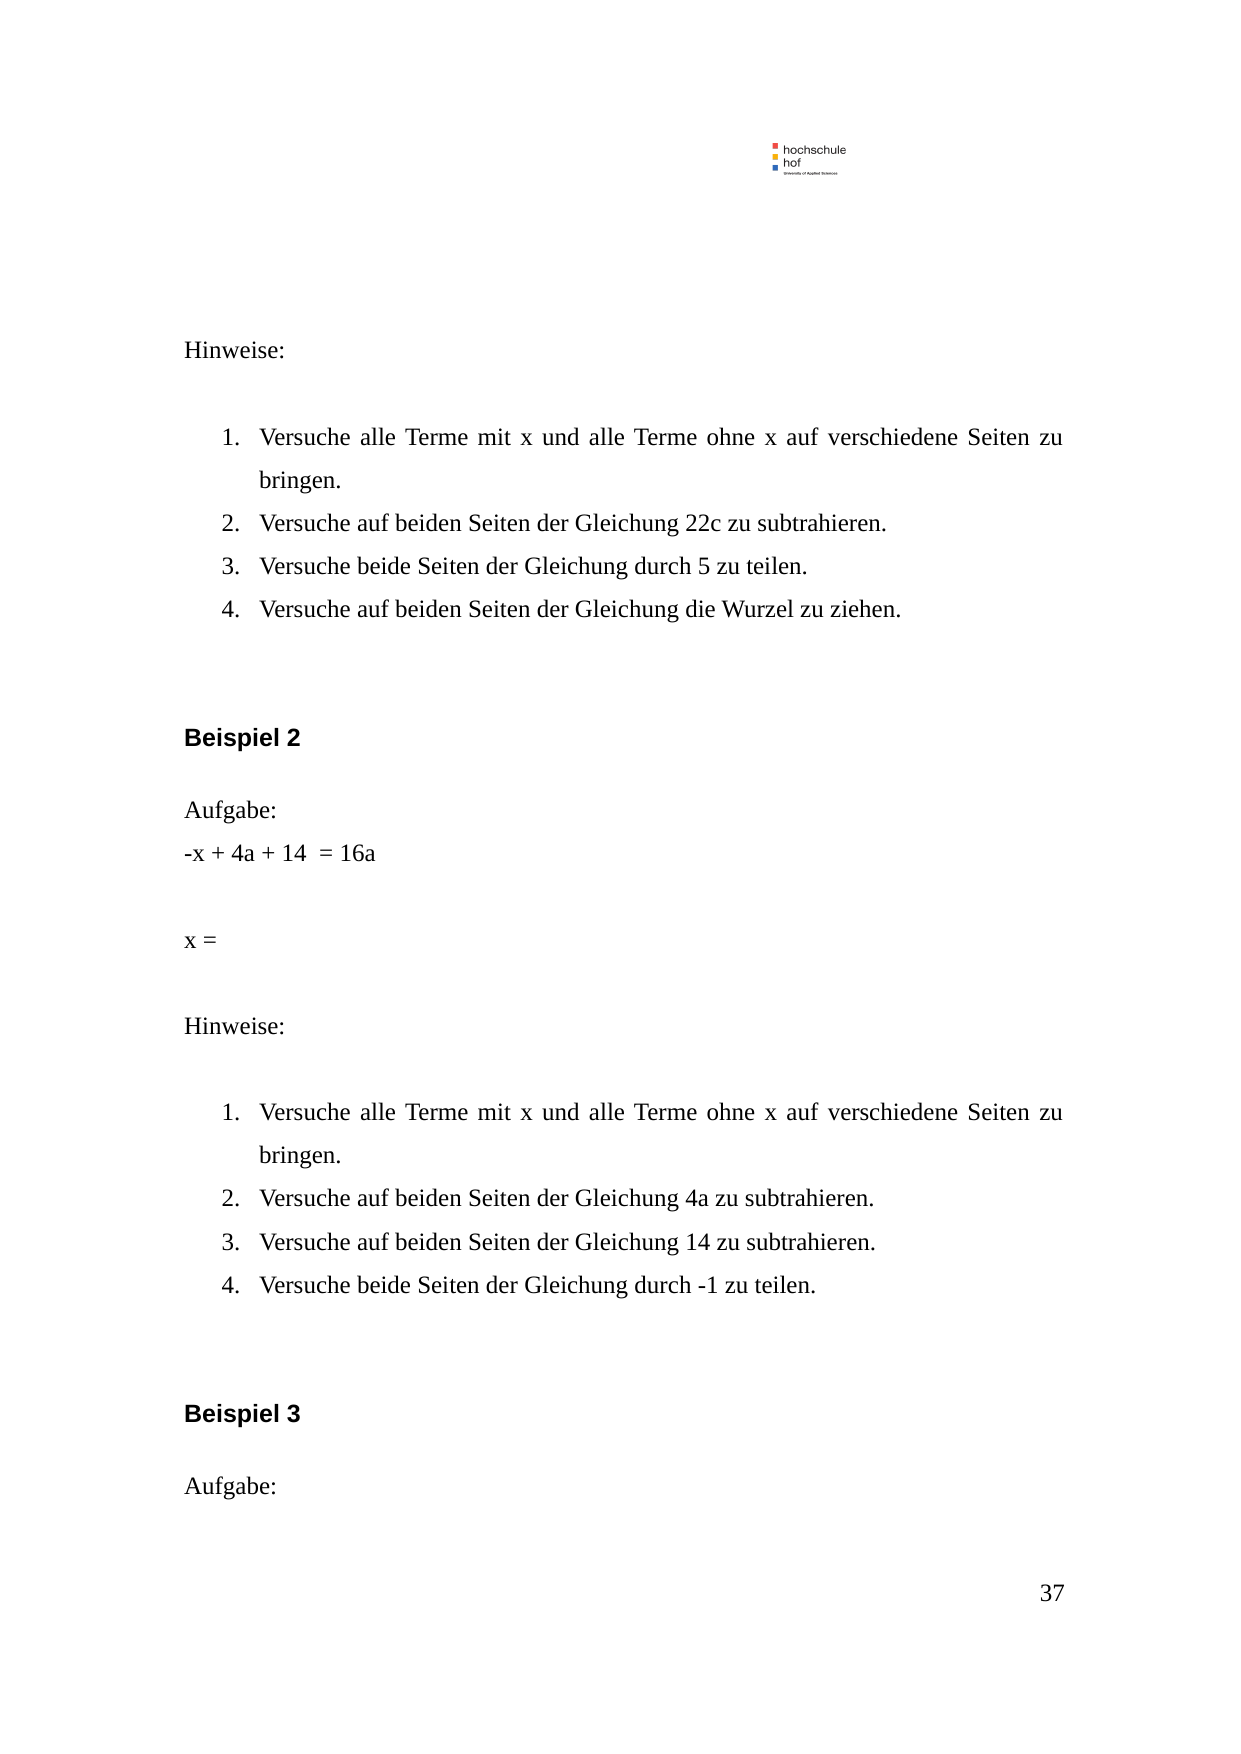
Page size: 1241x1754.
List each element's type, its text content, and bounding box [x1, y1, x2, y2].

picture [772, 143, 846, 175]
text Aufgabe: [184, 1471, 1064, 1500]
text Hinweise: [184, 335, 1064, 364]
list Versuche alle Terme mit x und alle Terme ohne x auf verschiedene Seiten zu bringen. [221, 422, 1064, 493]
text Hinweise: [184, 1011, 1064, 1040]
list Versuche auf beiden Seiten der Gleichung 22c zu subtrahieren. [221, 508, 1064, 537]
text -x + 4a + 14 = 16a [184, 838, 1064, 867]
text Beispiel 2 [184, 723, 1064, 752]
list Versuche auf beiden Seiten der Gleichung 14 zu subtrahieren. [221, 1227, 1064, 1255]
list Versuche auf beiden Seiten der Gleichung die Wurzel zu ziehen. [221, 594, 1064, 623]
text Beispiel 3 [184, 1399, 1064, 1428]
list Versuche beide Seiten der Gleichung durch 5 zu teilen. [221, 551, 1064, 580]
text Aufgabe: [184, 795, 1064, 824]
list Versuche auf beiden Seiten der Gleichung 4a zu subtrahieren. [221, 1183, 1064, 1212]
list Versuche alle Terme mit x und alle Terme ohne x auf verschiedene Seiten zu bringen. [221, 1097, 1064, 1169]
list Versuche beide Seiten der Gleichung durch -1 zu teilen. [221, 1270, 1064, 1298]
text x = [184, 925, 1064, 953]
